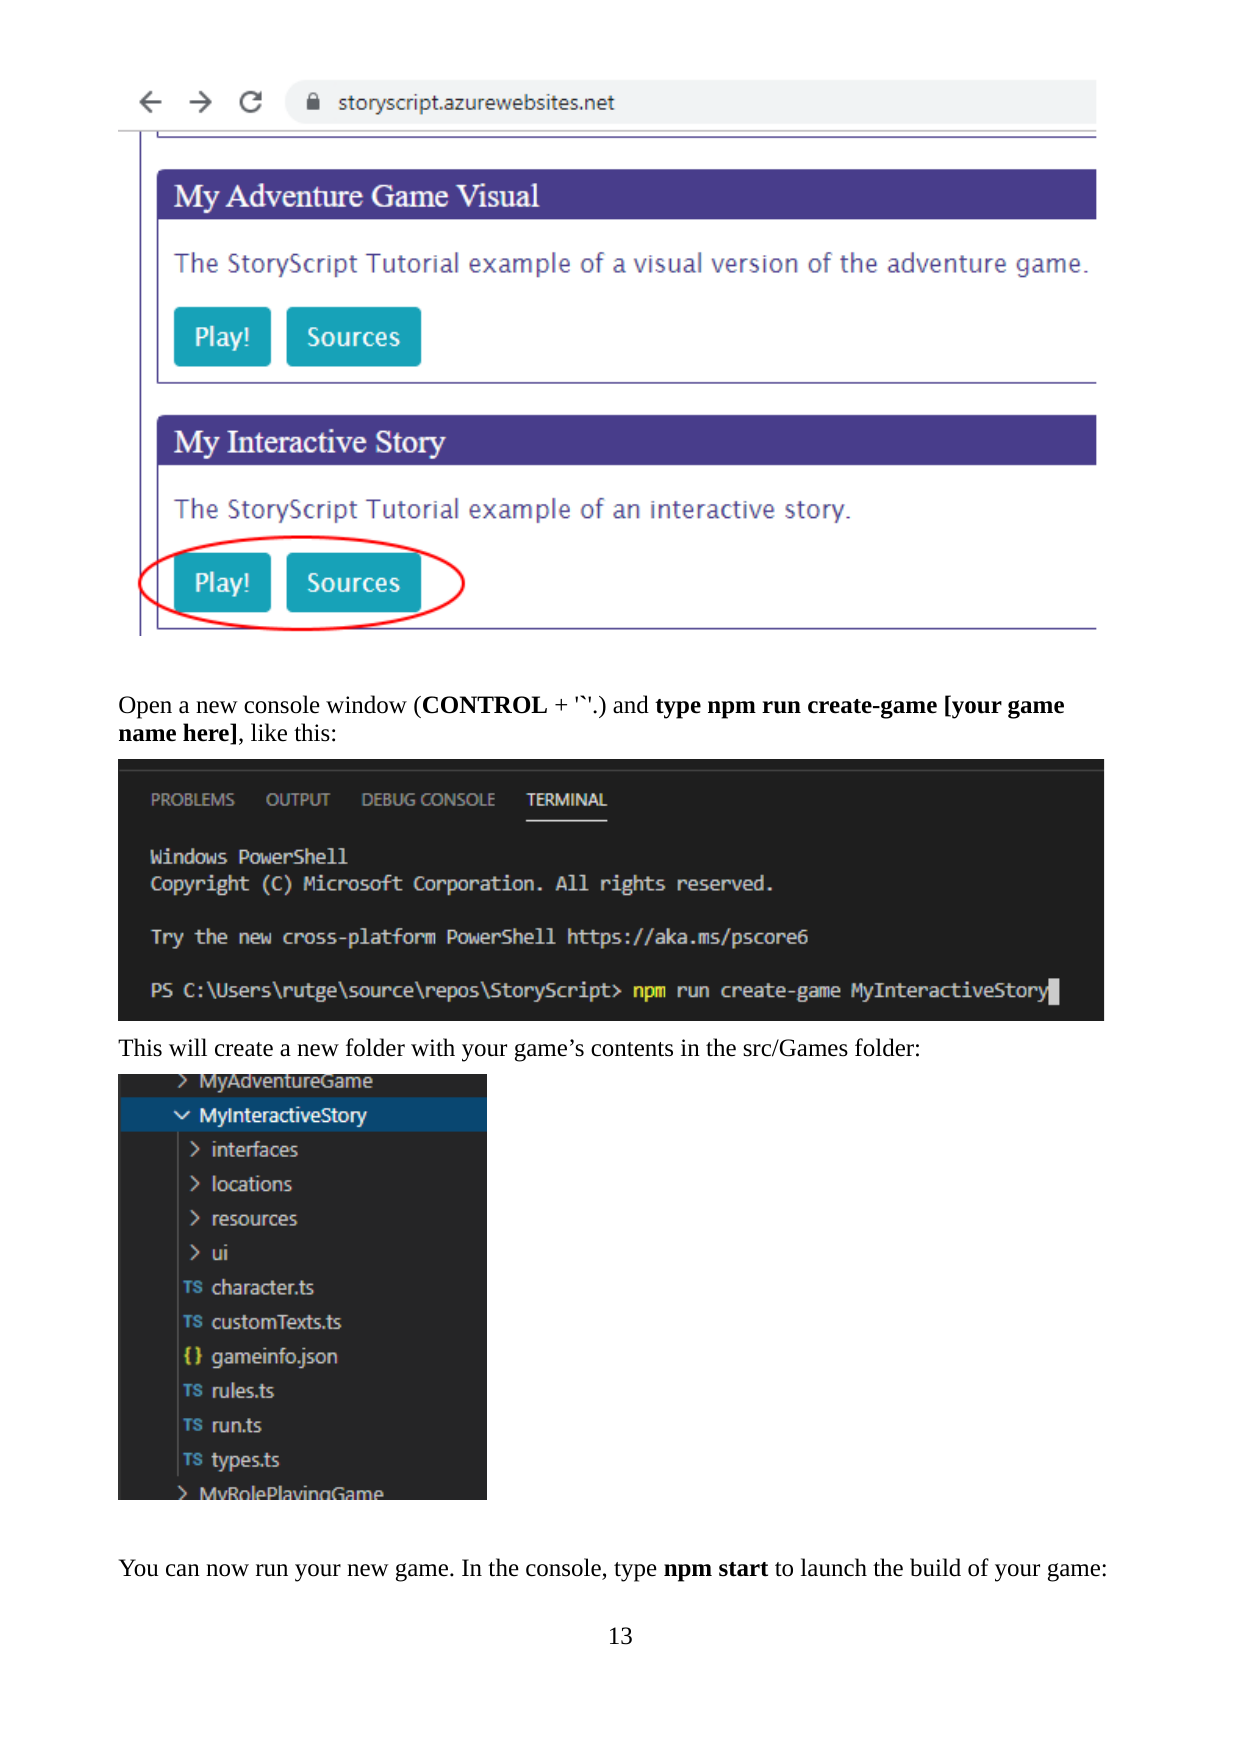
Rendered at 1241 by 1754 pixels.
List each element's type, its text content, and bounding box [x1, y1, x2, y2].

text Open a new console window (CONTROL + '`'.) and type npm run create-game [your game name here], like this: [118, 690, 1122, 747]
text This will create a new folder with your game’s contents in the src/Games folder: [118, 1033, 1122, 1062]
text You can now run your new game. In the console, type npm start to launch the build of your game: [118, 1553, 1122, 1582]
